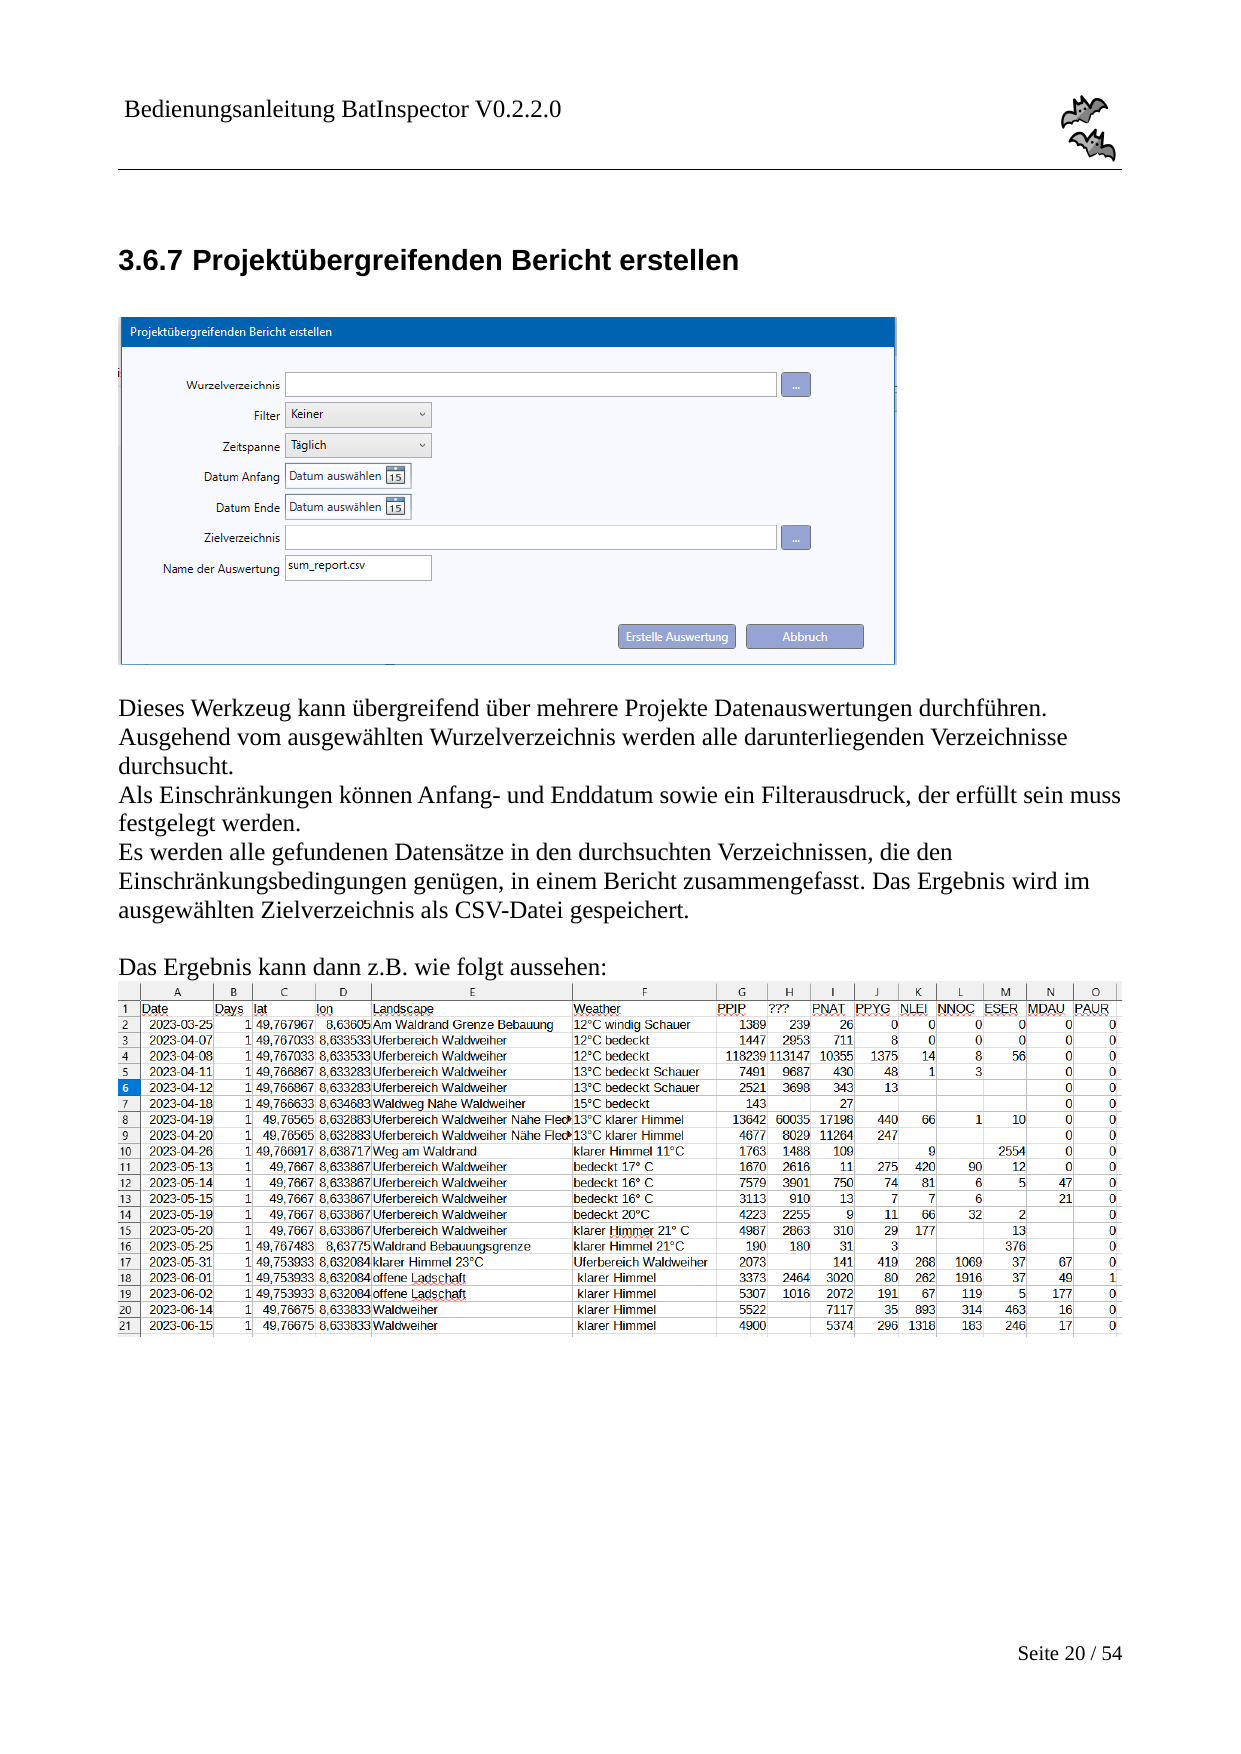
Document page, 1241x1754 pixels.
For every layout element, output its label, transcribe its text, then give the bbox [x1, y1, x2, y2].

text Dieses Werkzeug kann übergreifend über mehrere Projekte Datenauswertungen durchführen. Ausgehend vom ausgewählten Wurzelverzeichnis werden alle darunterliegenden Verzeichnisse durchsucht. [118, 693, 1122, 780]
subtitle Projektübergreifenden Bericht erstellen [118, 243, 1122, 276]
text Als Einschränkungen können Anfang- und Enddatum sowie ein Filterausdruck, der erfüllt sein muss festgelegt werden. [118, 780, 1122, 837]
picture [118, 317, 897, 665]
picture [118, 981, 1123, 1337]
picture [1057, 95, 1120, 162]
text Das Ergebnis kann dann z.B. wie folgt aussehen: [118, 952, 1122, 981]
text Es werden alle gefundenen Datensätze in den durchsuchten Verzeichnissen, die den Einschränkungsbedingungen genügen, in einem Bericht zusammengefasst. Das Ergebnis wird im ausgewählten Zielverzeichnis als CSV-Datei gespeichert. [118, 837, 1122, 923]
